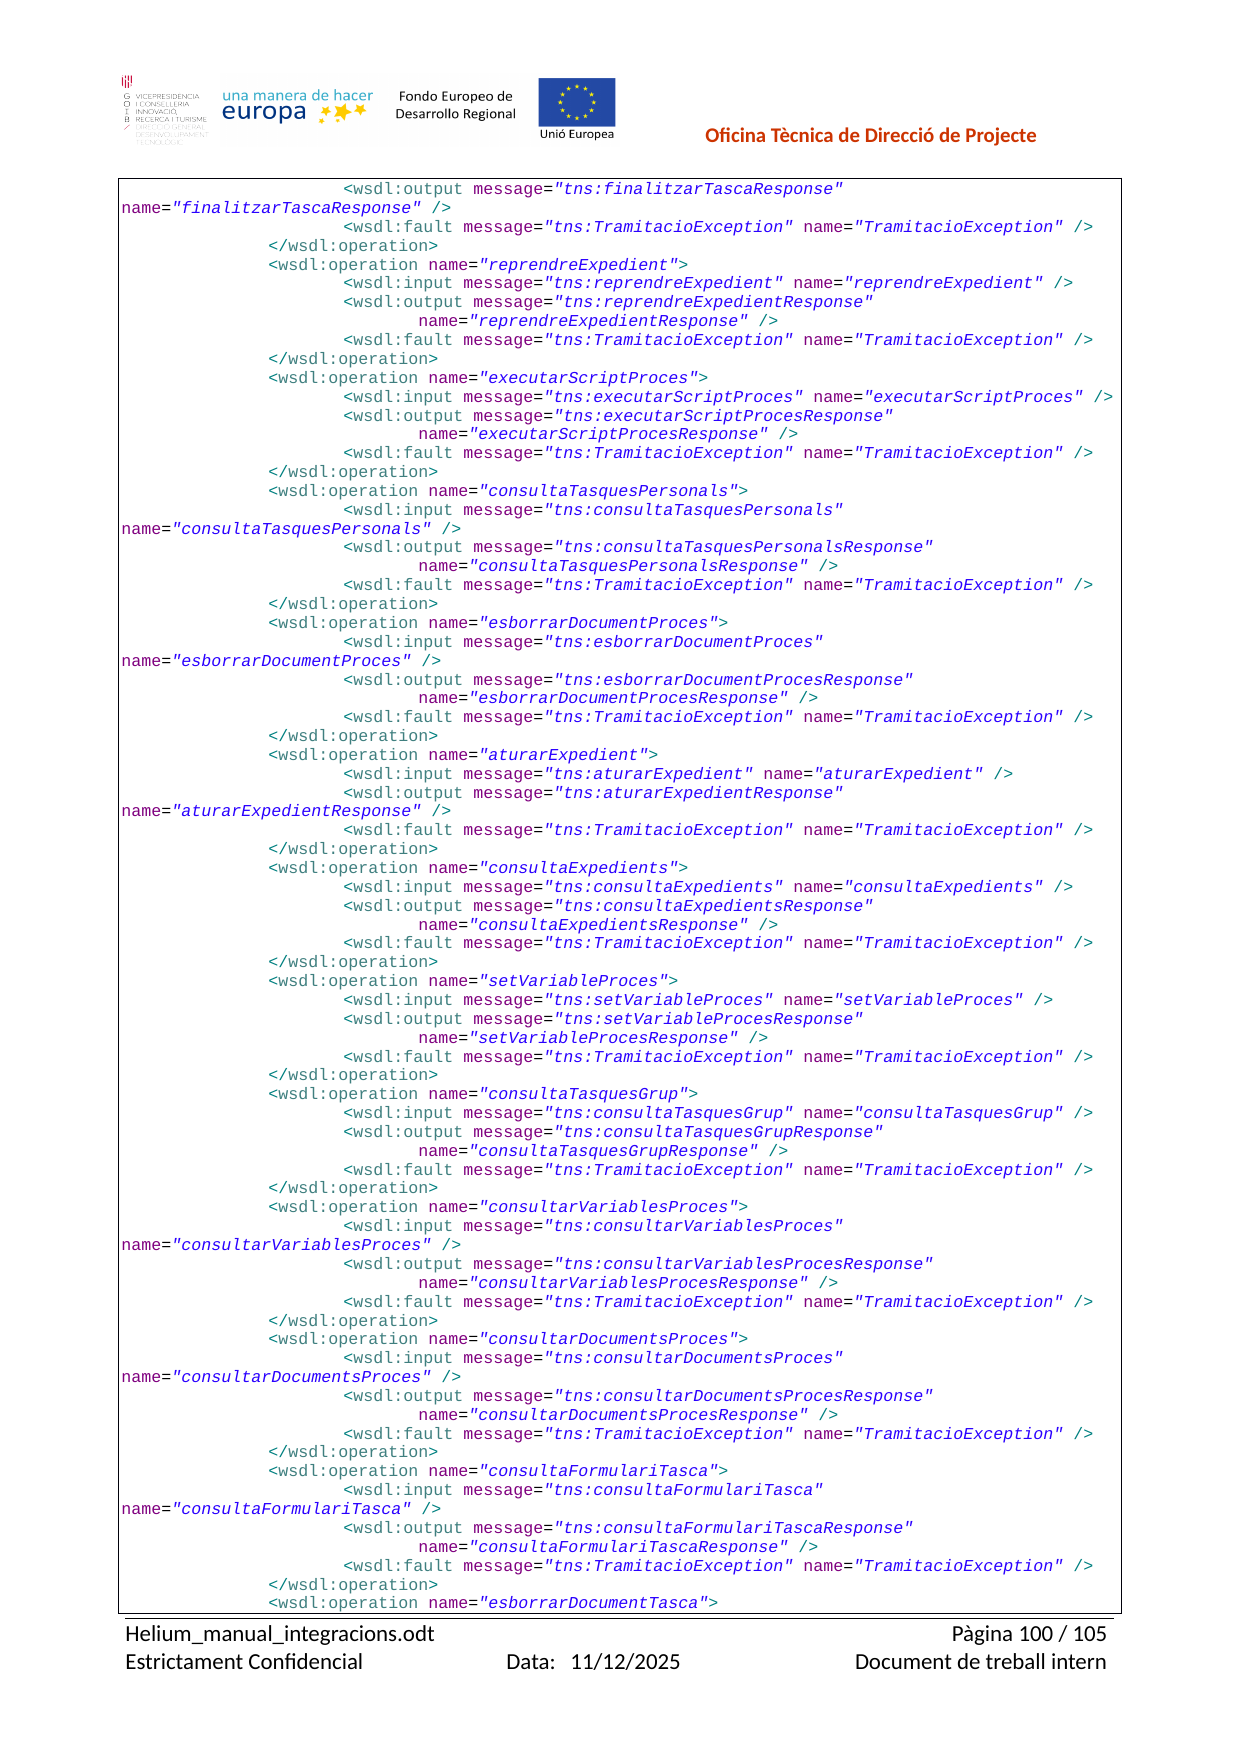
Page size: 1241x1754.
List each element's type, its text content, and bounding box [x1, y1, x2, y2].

text name="consultaExpedientsResponse" /> [119, 913, 1121, 932]
text <wsdl:input message="tns:consultaTasquesGrup" name="consultaTasquesGrup" /> [119, 1102, 1121, 1120]
text <wsdl:operation name="consultaTasquesGrup"> [119, 1083, 1121, 1102]
text <wsdl:fault message="tns:TramitacioException" name="TramitacioException" /> [119, 1045, 1121, 1064]
text </wsdl:operation> [119, 1309, 1121, 1328]
text <wsdl:output message="tns:consultarDocumentsProcesResponse" [119, 1384, 1121, 1403]
text <wsdl:operation name="reprendreExpedient"> [119, 253, 1121, 272]
text <wsdl:input message="tns:consultarDocumentsProces" name="consultarDocumentsProces" /> [119, 1347, 1121, 1384]
text <wsdl:operation name="esborrarDocumentProces"> [119, 611, 1121, 630]
text name="consultaTasquesPersonalsResponse" /> [119, 555, 1121, 574]
text name="executarScriptProcesResponse" /> [119, 423, 1121, 442]
text name="esborrarDocumentProcesResponse" /> [119, 687, 1121, 706]
text <wsdl:operation name="setVariableProces"> [119, 969, 1121, 988]
text <wsdl:operation name="aturarExpedient"> [119, 743, 1121, 762]
text <wsdl:operation name="consultaTasquesPersonals"> [119, 479, 1121, 498]
text <wsdl:output message="tns:consultarVariablesProcesResponse" [119, 1252, 1121, 1271]
text <wsdl:fault message="tns:TramitacioException" name="TramitacioException" /> [119, 215, 1121, 234]
text </wsdl:operation> [119, 1177, 1121, 1196]
text <wsdl:operation name="esborrarDocumentTasca"> [119, 1592, 1121, 1613]
text <wsdl:output message="tns:aturarExpedientResponse" name="aturarExpedientResponse" /> [119, 781, 1121, 819]
text <wsdl:fault message="tns:TramitacioException" name="TramitacioException" /> [119, 932, 1121, 951]
text </wsdl:operation> [119, 838, 1121, 856]
text </wsdl:operation> [119, 234, 1121, 253]
text name="consultaFormulariTascaResponse" /> [119, 1535, 1121, 1554]
text name="consultarDocumentsProcesResponse" /> [119, 1403, 1121, 1422]
text </wsdl:operation> [119, 951, 1121, 969]
text <wsdl:input message="tns:reprendreExpedient" name="reprendreExpedient" /> [119, 272, 1121, 291]
picture [118, 73, 213, 147]
text <wsdl:output message="tns:consultaExpedientsResponse" [119, 894, 1121, 913]
text <wsdl:fault message="tns:TramitacioException" name="TramitacioException" /> [119, 1158, 1121, 1177]
text </wsdl:operation> [119, 1064, 1121, 1083]
text name="consultaTasquesGrupResponse" /> [119, 1139, 1121, 1158]
text <wsdl:input message="tns:setVariableProces" name="setVariableProces" /> [119, 988, 1121, 1007]
text <wsdl:operation name="consultaExpedients"> [119, 856, 1121, 875]
text <wsdl:output message="tns:esborrarDocumentProcesResponse" [119, 668, 1121, 687]
text </wsdl:operation> [119, 1573, 1121, 1592]
text </wsdl:operation> [119, 592, 1121, 611]
text <wsdl:output message="tns:reprendreExpedientResponse" [119, 291, 1121, 310]
text <wsdl:fault message="tns:TramitacioException" name="TramitacioException" /> [119, 819, 1121, 838]
text name="setVariableProcesResponse" /> [119, 1026, 1121, 1045]
text <wsdl:input message="tns:consultaTasquesPersonals" name="consultaTasquesPersonals" /> [119, 498, 1121, 536]
text <wsdl:output message="tns:setVariableProcesResponse" [119, 1007, 1121, 1026]
text name="reprendreExpedientResponse" /> [119, 310, 1121, 328]
text name="consultarVariablesProcesResponse" /> [119, 1271, 1121, 1290]
text <wsdl:input message="tns:executarScriptProces" name="executarScriptProces" /> [119, 385, 1121, 404]
text <wsdl:output message="tns:consultaTasquesGrupResponse" [119, 1120, 1121, 1139]
text <wsdl:fault message="tns:TramitacioException" name="TramitacioException" /> [119, 574, 1121, 592]
text <wsdl:input message="tns:consultaFormulariTasca" name="consultaFormulariTasca" /> [119, 1479, 1121, 1516]
text <wsdl:fault message="tns:TramitacioException" name="TramitacioException" /> [119, 1290, 1121, 1309]
text </wsdl:operation> [119, 461, 1121, 479]
text <wsdl:fault message="tns:TramitacioException" name="TramitacioException" /> [119, 442, 1121, 461]
text </wsdl:operation> [119, 347, 1121, 366]
text <wsdl:operation name="consultarDocumentsProces"> [119, 1328, 1121, 1347]
text <wsdl:operation name="consultaFormulariTasca"> [119, 1460, 1121, 1479]
text <wsdl:fault message="tns:TramitacioException" name="TramitacioException" /> [119, 706, 1121, 724]
text </wsdl:operation> [119, 1441, 1121, 1460]
text <wsdl:fault message="tns:TramitacioException" name="TramitacioException" /> [119, 1554, 1121, 1573]
text <wsdl:operation name="executarScriptProces"> [119, 366, 1121, 385]
text <wsdl:input message="tns:esborrarDocumentProces" name="esborrarDocumentProces" /> [119, 630, 1121, 668]
text <wsdl:output message="tns:executarScriptProcesResponse" [119, 404, 1121, 423]
text <wsdl:input message="tns:consultaExpedients" name="consultaExpedients" /> [119, 875, 1121, 894]
text <wsdl:input message="tns:aturarExpedient" name="aturarExpedient" /> [119, 762, 1121, 781]
picture [219, 73, 621, 147]
text <wsdl:operation name="consultarVariablesProces"> [119, 1196, 1121, 1215]
text </wsdl:operation> [119, 724, 1121, 743]
text <wsdl:output message="tns:consultaFormulariTascaResponse" [119, 1516, 1121, 1535]
text <wsdl:output message="tns:consultaTasquesPersonalsResponse" [119, 536, 1121, 555]
text <wsdl:output message="tns:finalitzarTascaResponse" name="finalitzarTascaResponse" /> [119, 179, 1121, 215]
text <wsdl:fault message="tns:TramitacioException" name="TramitacioException" /> [119, 328, 1121, 347]
text <wsdl:input message="tns:consultarVariablesProces" name="consultarVariablesProces" /> [119, 1215, 1121, 1252]
text <wsdl:fault message="tns:TramitacioException" name="TramitacioException" /> [119, 1422, 1121, 1441]
